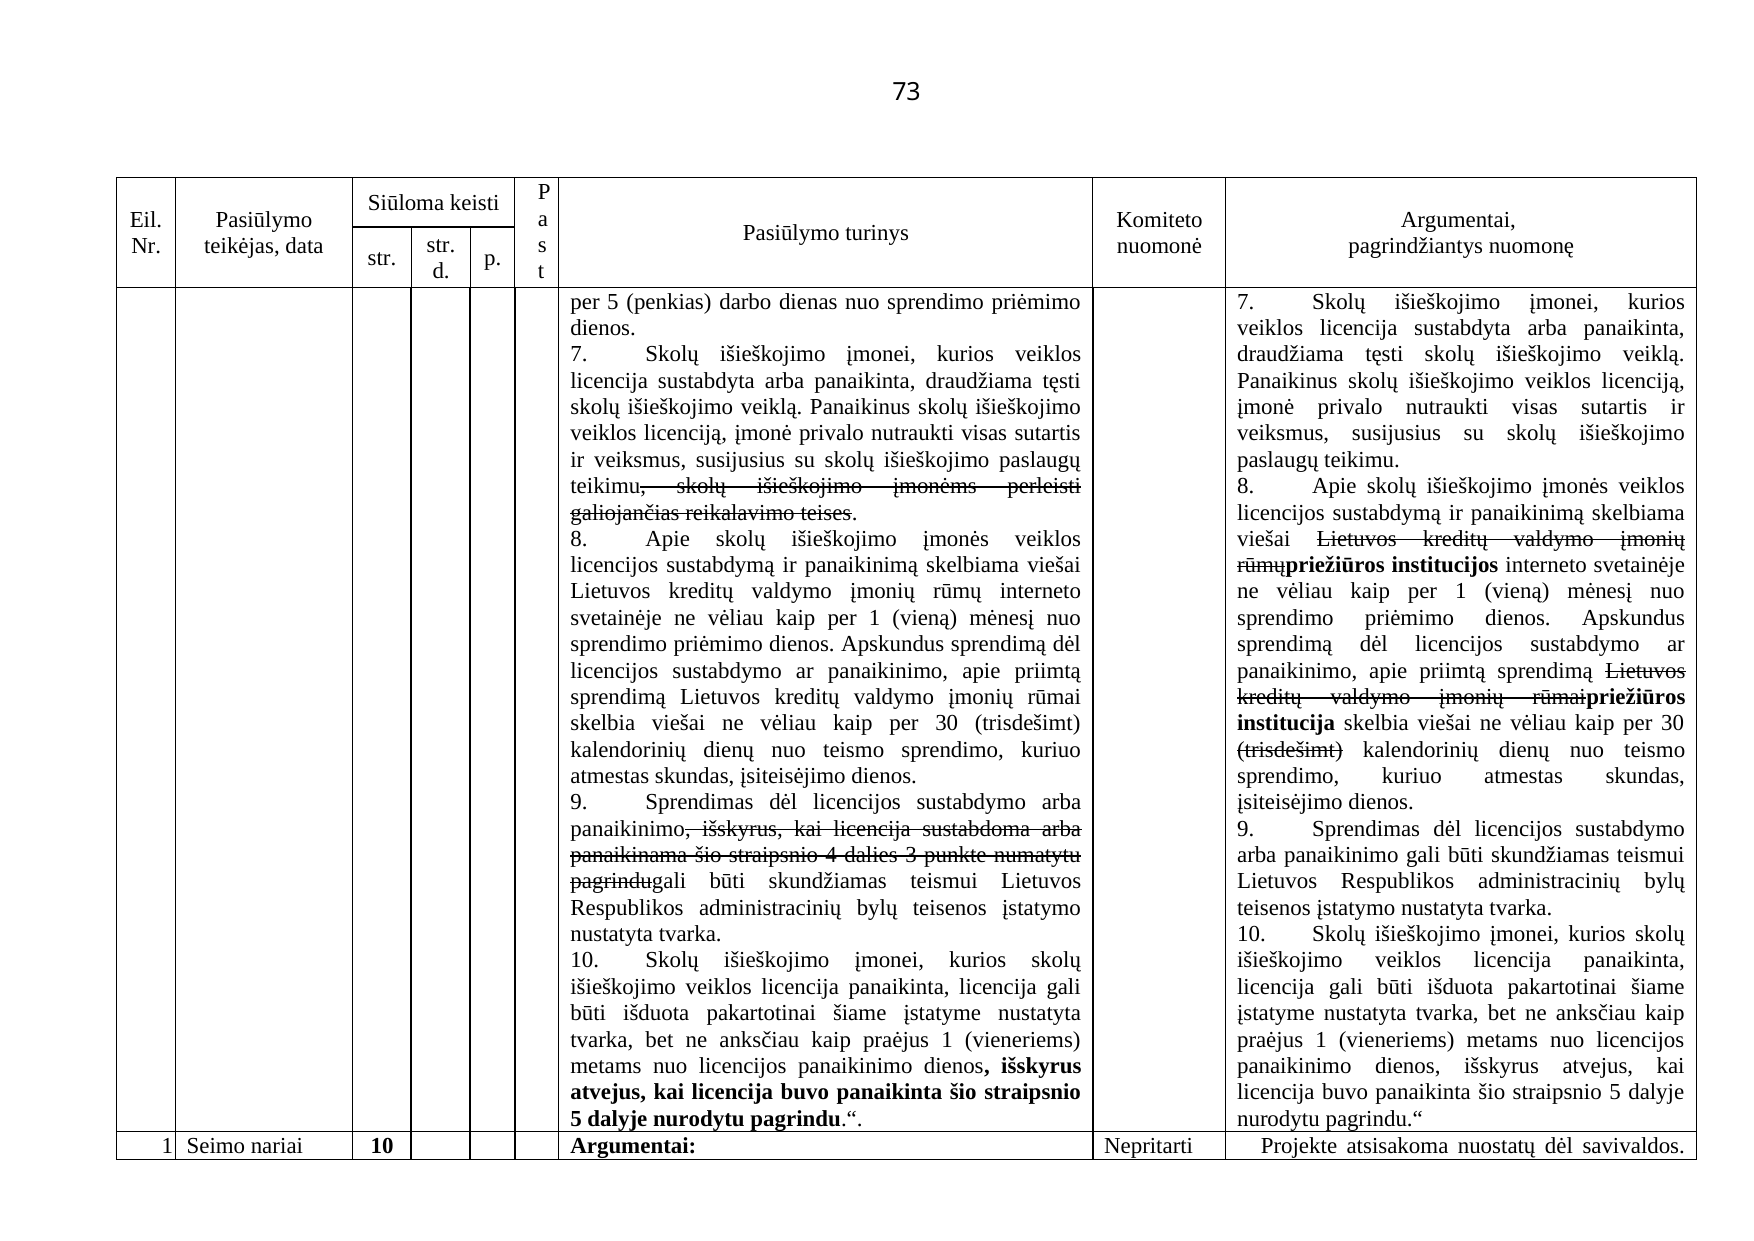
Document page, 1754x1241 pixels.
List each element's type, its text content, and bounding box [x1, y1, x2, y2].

table_cell [117, 1132, 175, 1158]
table_cell [471, 1132, 514, 1158]
table_cell [516, 288, 558, 1131]
table_header Argumentai, pagrindžiantys nuomonę [1226, 178, 1696, 287]
table_cell per 5 (penkias) darbo dienas nuo sprendimo priėmimo dienos. 7. Skolų išieškojimo įmonei, kurios veiklos licencija sustabdyta arba panaikinta, draudžiama tęsti skolų išieškojimo veiklą. Panaikinus skolų išieškojimo veiklos licenciją, įmonė privalo nutraukti visas sutartis ir veiksmus, susijusius su skolų išieškojimo paslaugų teikimu, skolų išieškojimo įmonėms perleisti galiojančias reikalavimo teises. 8. Apie skolų išieškojimo įmonės veiklos licencijos sustabdymą ir panaikinimą skelbiama viešai Lietuvos kreditų valdymo įmonių rūmų interneto svetainėje ne vėliau kaip per 1 (vieną) mėnesį nuo sprendimo priėmimo dienos. Apskundus sprendimą dėl licencijos sustabdymo ar panaikinimo, apie priimtą sprendimą Lietuvos kreditų valdymo įmonių rūmai skelbia viešai ne vėliau kaip per 30 (trisdešimt) kalendorinių dienų nuo teismo sprendimo, kuriuo atmestas skundas, įsiteisėjimo dienos. 9. Sprendimas dėl licencijos sustabdymo arba panaikinimo, išskyrus, kai licencija sustabdoma arba panaikinama šio straipsnio 4 dalies 3 punkte numatytu pagrindugali būti skundžiamas teismui Lietuvos Respublikos administracinių bylų teisenos įstatymo nustatyta tvarka. 10. Skolų išieškojimo įmonei, kurios skolų išieškojimo veiklos licencija panaikinta, licencija gali būti išduota pakartotinai šiame įstatyme nustatyta tvarka, bet ne anksčiau kaip praėjus 1 (vieneriems) metams nuo licencijos panaikinimo dienos, išskyrus atvejus, kai licencija buvo panaikinta šio straipsnio 5 dalyje nurodytu pagrindu.“. [559, 288, 1092, 1131]
table_cell [516, 1132, 558, 1158]
table_cell [176, 288, 352, 1131]
table_header Komiteto nuomonė [1093, 178, 1225, 287]
table_header Eil. Nr. [117, 178, 175, 287]
table_cell str. d. [412, 228, 470, 287]
table_header Pasiūlymo teikėjas, data [176, 178, 352, 287]
table_cell Seimo nariai [176, 1132, 352, 1158]
table_cell [353, 288, 410, 1131]
table_header Pasiūlymo turinys [559, 178, 1092, 287]
table_cell [117, 288, 175, 1131]
table_cell p. [471, 228, 514, 287]
table_cell 10 [353, 1132, 410, 1158]
table_cell [412, 288, 469, 1131]
table_cell [412, 1132, 469, 1158]
table_cell str. [353, 228, 411, 287]
table_cell Projekte atsisakoma nuostatų dėl savivaldos. [1226, 1132, 1696, 1158]
table_cell 7. Skolų išieškojimo įmonei, kurios veiklos licencija sustabdyta arba panaikinta, draudžiama tęsti skolų išieškojimo veiklą. Panaikinus skolų išieškojimo veiklos licenciją, įmonė privalo nutraukti visas sutartis ir veiksmus, susijusius su skolų išieškojimo paslaugų teikimu. 8. Apie skolų išieškojimo įmonės veiklos licencijos sustabdymą ir panaikinimą skelbiama viešai Lietuvos kreditų valdymo įmonių rūmųpriežiūros institucijos interneto svetainėje ne vėliau kaip per 1 (vieną) mėnesį nuo sprendimo priėmimo dienos. Apskundus sprendimą dėl licencijos sustabdymo ar panaikinimo, apie priimtą sprendimą Lietuvos kreditų valdymo įmonių rūmaipriežiūros institucija skelbia viešai ne vėliau kaip per 30 (trisdešimt) kalendorinių dienų nuo teismo sprendimo, kuriuo atmestas skundas, įsiteisėjimo dienos. 9. Sprendimas dėl licencijos sustabdymo arba panaikinimo gali būti skundžiamas teismui Lietuvos Respublikos administracinių bylų teisenos įstatymo nustatyta tvarka. 10. Skolų išieškojimo įmonei, kurios skolų išieškojimo veiklos licencija panaikinta, licencija gali būti išduota pakartotinai šiame įstatyme nustatyta tvarka, bet ne anksčiau kaip praėjus 1 (vieneriems) metams nuo licencijos panaikinimo dienos, išskyrus atvejus, kai licencija buvo panaikinta šio straipsnio 5 dalyje nurodytu pagrindu.“ [1226, 288, 1696, 1131]
table_cell Nepritarti [1094, 1132, 1225, 1158]
table_cell [471, 288, 514, 1131]
table_header Siūloma keisti [353, 178, 514, 226]
table_header Pastabos [515, 178, 558, 287]
table_cell Argumentai: [559, 1132, 1092, 1158]
table_cell [1094, 288, 1225, 1131]
